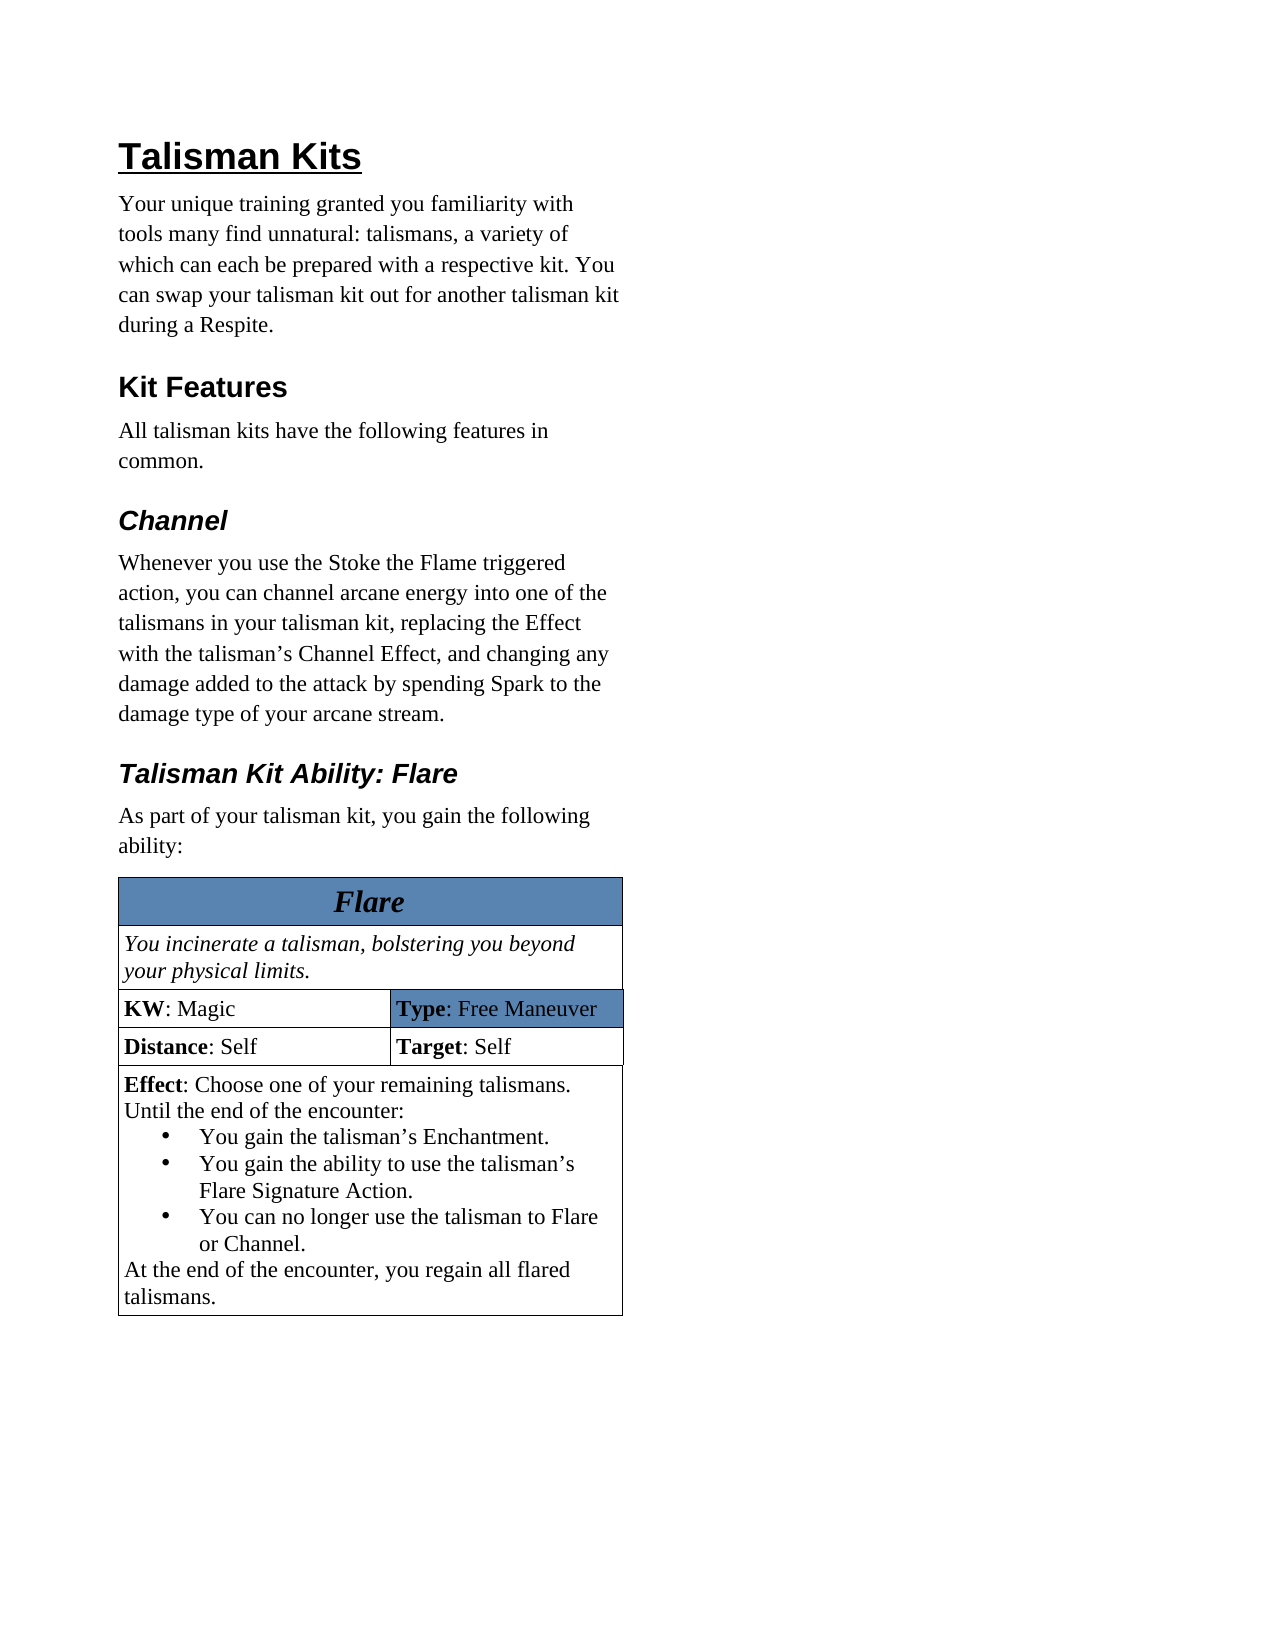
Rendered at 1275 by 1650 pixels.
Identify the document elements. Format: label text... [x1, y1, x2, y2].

table_header KW: Magic [119, 990, 390, 1027]
table_cell You incinerate a talisman, bolstering you beyond your physical limits. [119, 926, 622, 989]
subtitle Kit Features [118, 370, 622, 404]
table_header Effect: Choose one of your remaining talismans. Until the end of the encounter: You gain the talisman’s Enchantment. You gain the ability to use the talisman’s Flare Signature Action. You can no longer use the talisman to Flare or Channel. At the end of the encounter, you regain all flared talismans. [119, 1066, 622, 1315]
subtitle Talisman Kit Ability: Flare [118, 757, 622, 789]
text Your unique training granted you familiarity with tools many find unnatural: talismans, a variety of which can each be prepared with a respective kit. You can swap your talisman kit out for another talisman kit during a Respite. [118, 190, 622, 337]
text All talisman kits have the following features in common. [118, 417, 622, 473]
table_cell Distance: Self [119, 1028, 390, 1065]
text Whenever you use the Stoke the Flame triggered action, you can channel arcane energy into one of the talismans in your talisman kit, replacing the Effect with the talisman’s Channel Effect, and changing any damage added to the attack by spending Spark to the damage type of your arcane stream. [118, 549, 622, 726]
table_header Type: Free Maneuver [391, 990, 623, 1027]
text As part of your talisman kit, you gain the following ability: [118, 802, 622, 859]
subtitle Talisman Kits [118, 134, 622, 177]
table_header Flare [119, 878, 622, 925]
subtitle Channel [118, 504, 622, 536]
table_cell Target: Self [391, 1028, 623, 1065]
